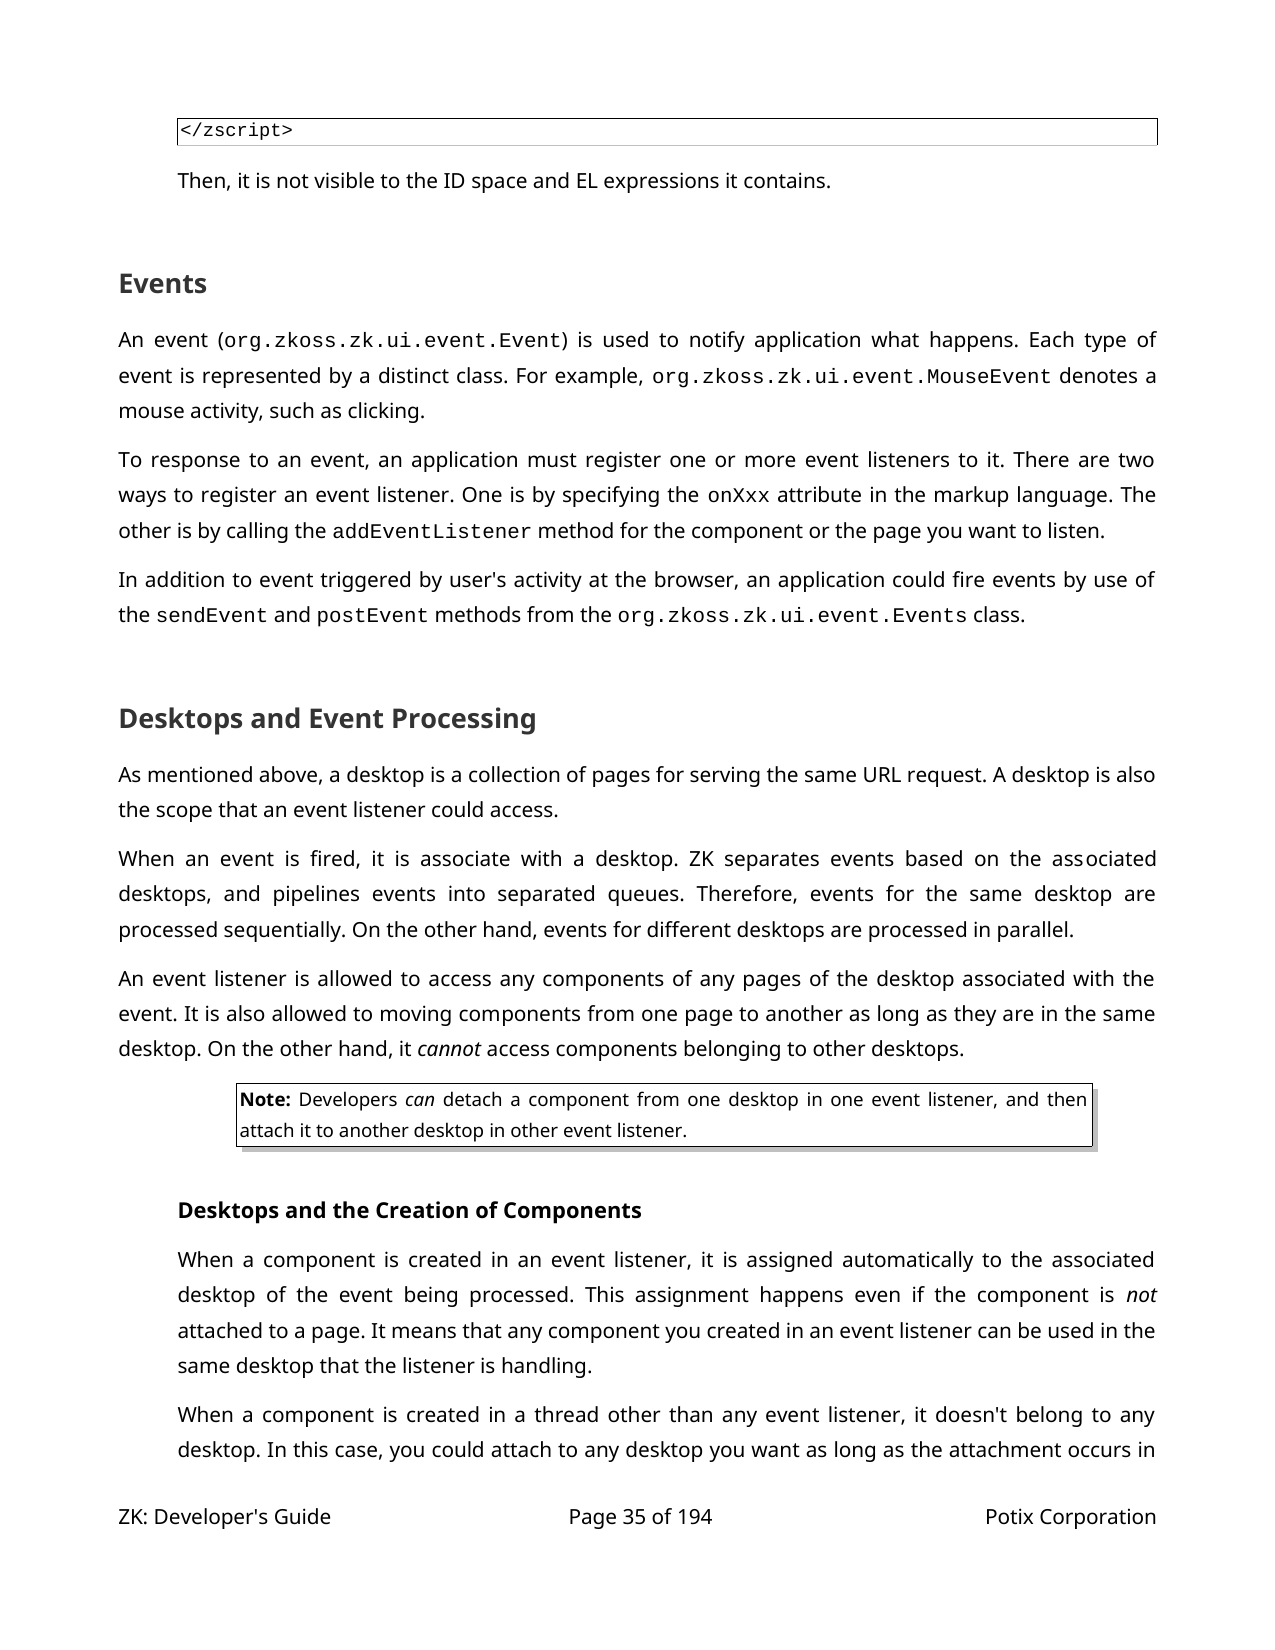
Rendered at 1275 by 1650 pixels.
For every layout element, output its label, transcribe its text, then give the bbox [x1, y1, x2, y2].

text </zscript> [178, 119, 1157, 145]
text When an event is fired, it is associate with a desktop. ZK separates events based on the associated desktops, and pipelines events into separated queues. Therefore, events for the same desktop are processed sequentially. On the other hand, events for different desktops are processed in parallel. [118, 844, 1157, 943]
text When a component is created in an event listener, it is assigned automatically to the associated desktop of the event being processed. This assignment happens even if the component is not attached to a page. It means that any component you created in an event listener can be used in the same desktop that the listener is handling. [177, 1245, 1157, 1379]
text Then, it is not visible to the ID space and EL expressions it contains. [177, 166, 1157, 194]
subtitle Desktops and Event Processing [118, 700, 1157, 737]
text An event listener is allowed to access any components of any pages of the desktop associated with the event. It is also allowed to moving components from one page to another as long as they are in the same desktop. On the other hand, it cannot access components belonging to other desktops. [118, 964, 1157, 1062]
text To response to an event, an application must register one or more event listeners to it. There are two ways to register an event listener. One is by specifying the onXxx attribute in the markup language. The other is by calling the addEventListener method for the component or the page you want to listen. [118, 445, 1157, 545]
text An event (org.zkoss.zk.ui.event.Event) is used to notify application what happens. Each type of event is represented by a distinct class. For example, org.zkoss.zk.ui.event.MouseEvent denotes a mouse activity, such as clicking. [118, 326, 1157, 425]
text When a component is created in a thread other than any event listener, it doesn't belong to any desktop. In this case, you could attach to any desktop you want as long as the attachment occurs in [177, 1400, 1157, 1463]
subtitle Desktops and the Creation of Components [177, 1195, 1157, 1225]
text Note: Developers can detach a component from one desktop in one event listener, and then attach it to another desktop in other event listener. [237, 1084, 1092, 1146]
text In addition to event triggered by user's activity at the browser, an application could fire events by use of the sendEvent and postEvent methods from the org.zkoss.zk.ui.event.Events class. [118, 565, 1157, 629]
text As mentioned above, a desktop is a collection of pages for serving the same URL request. A desktop is also the scope that an event listener could access. [118, 760, 1157, 824]
subtitle Events [118, 265, 1157, 302]
